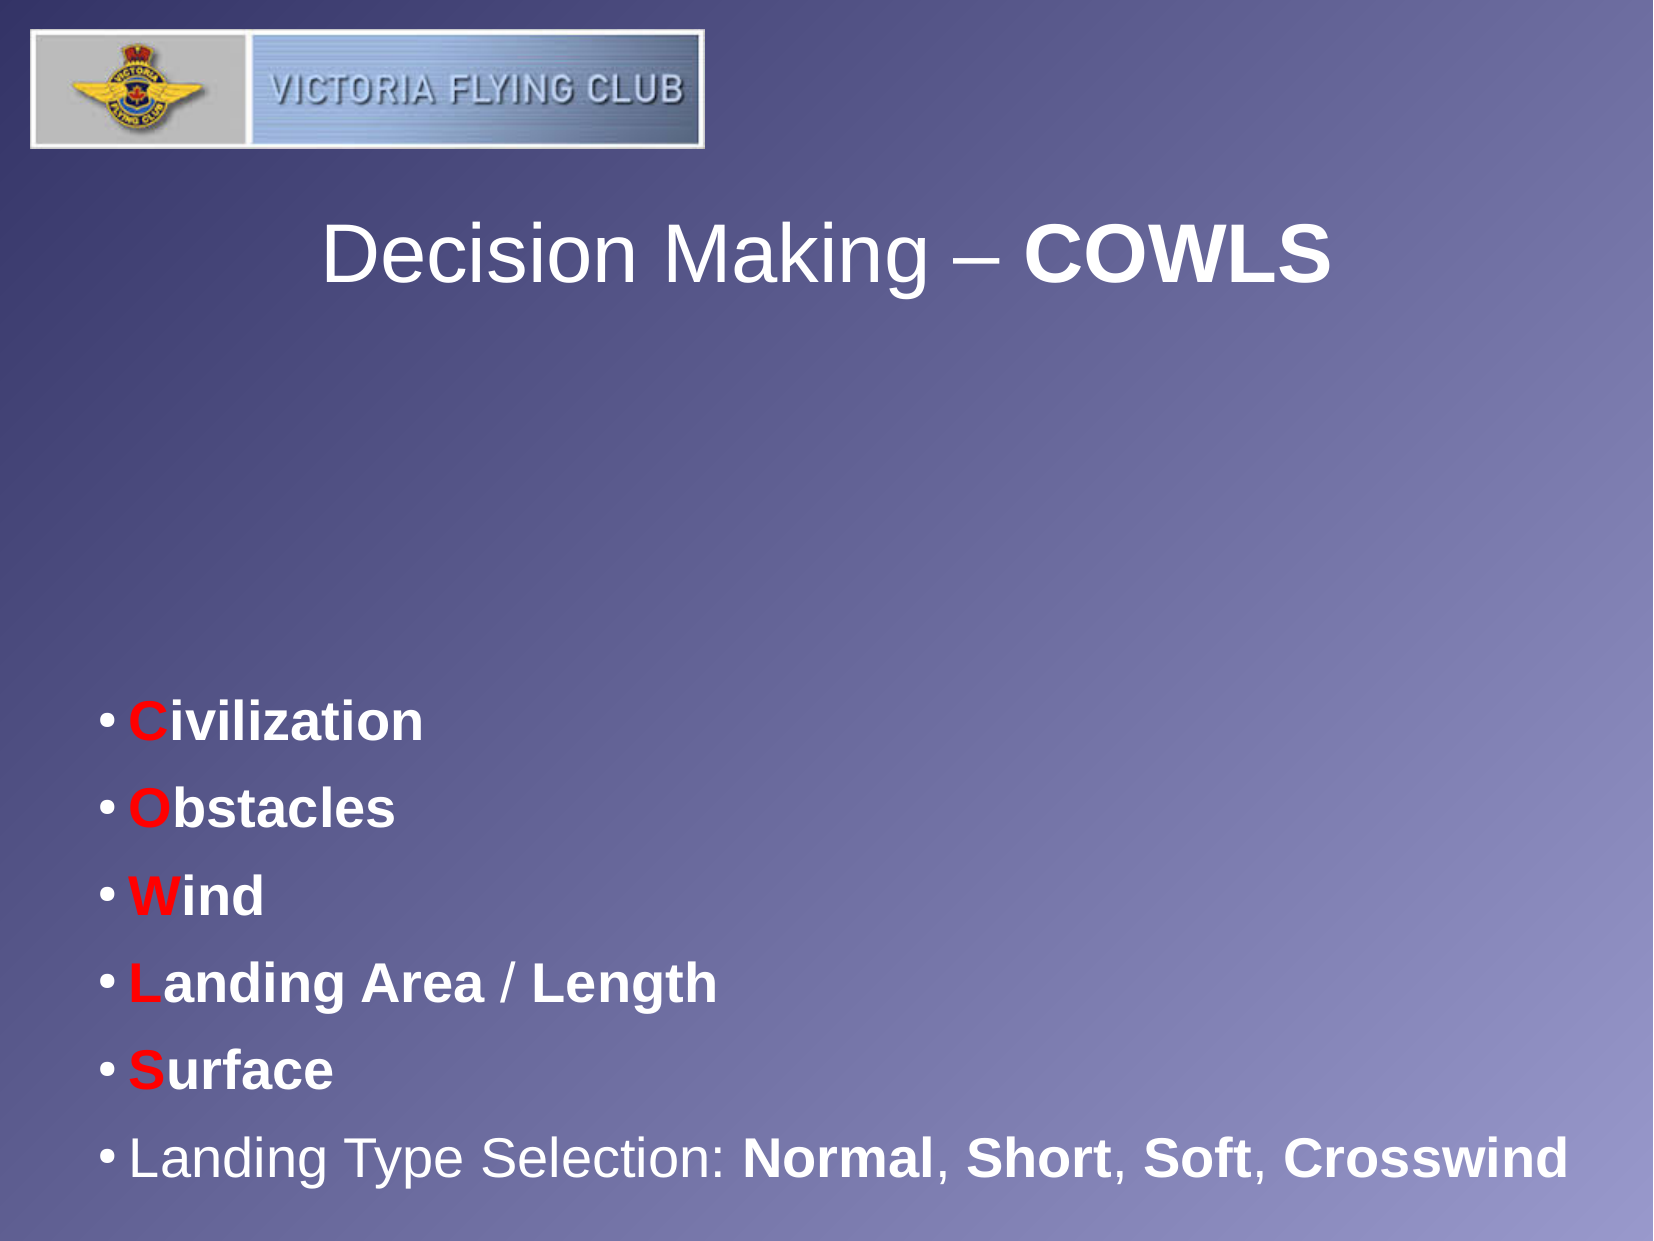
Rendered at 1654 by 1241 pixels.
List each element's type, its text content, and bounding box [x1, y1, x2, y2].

title Decision Making – COWLS [82, 150, 1571, 358]
picture [30, 29, 705, 149]
list Civilization Obstacles Wind Landing Area / Length Surface Landing Type Selection: Normal, Short, Soft, Crosswind [82, 690, 1591, 1201]
